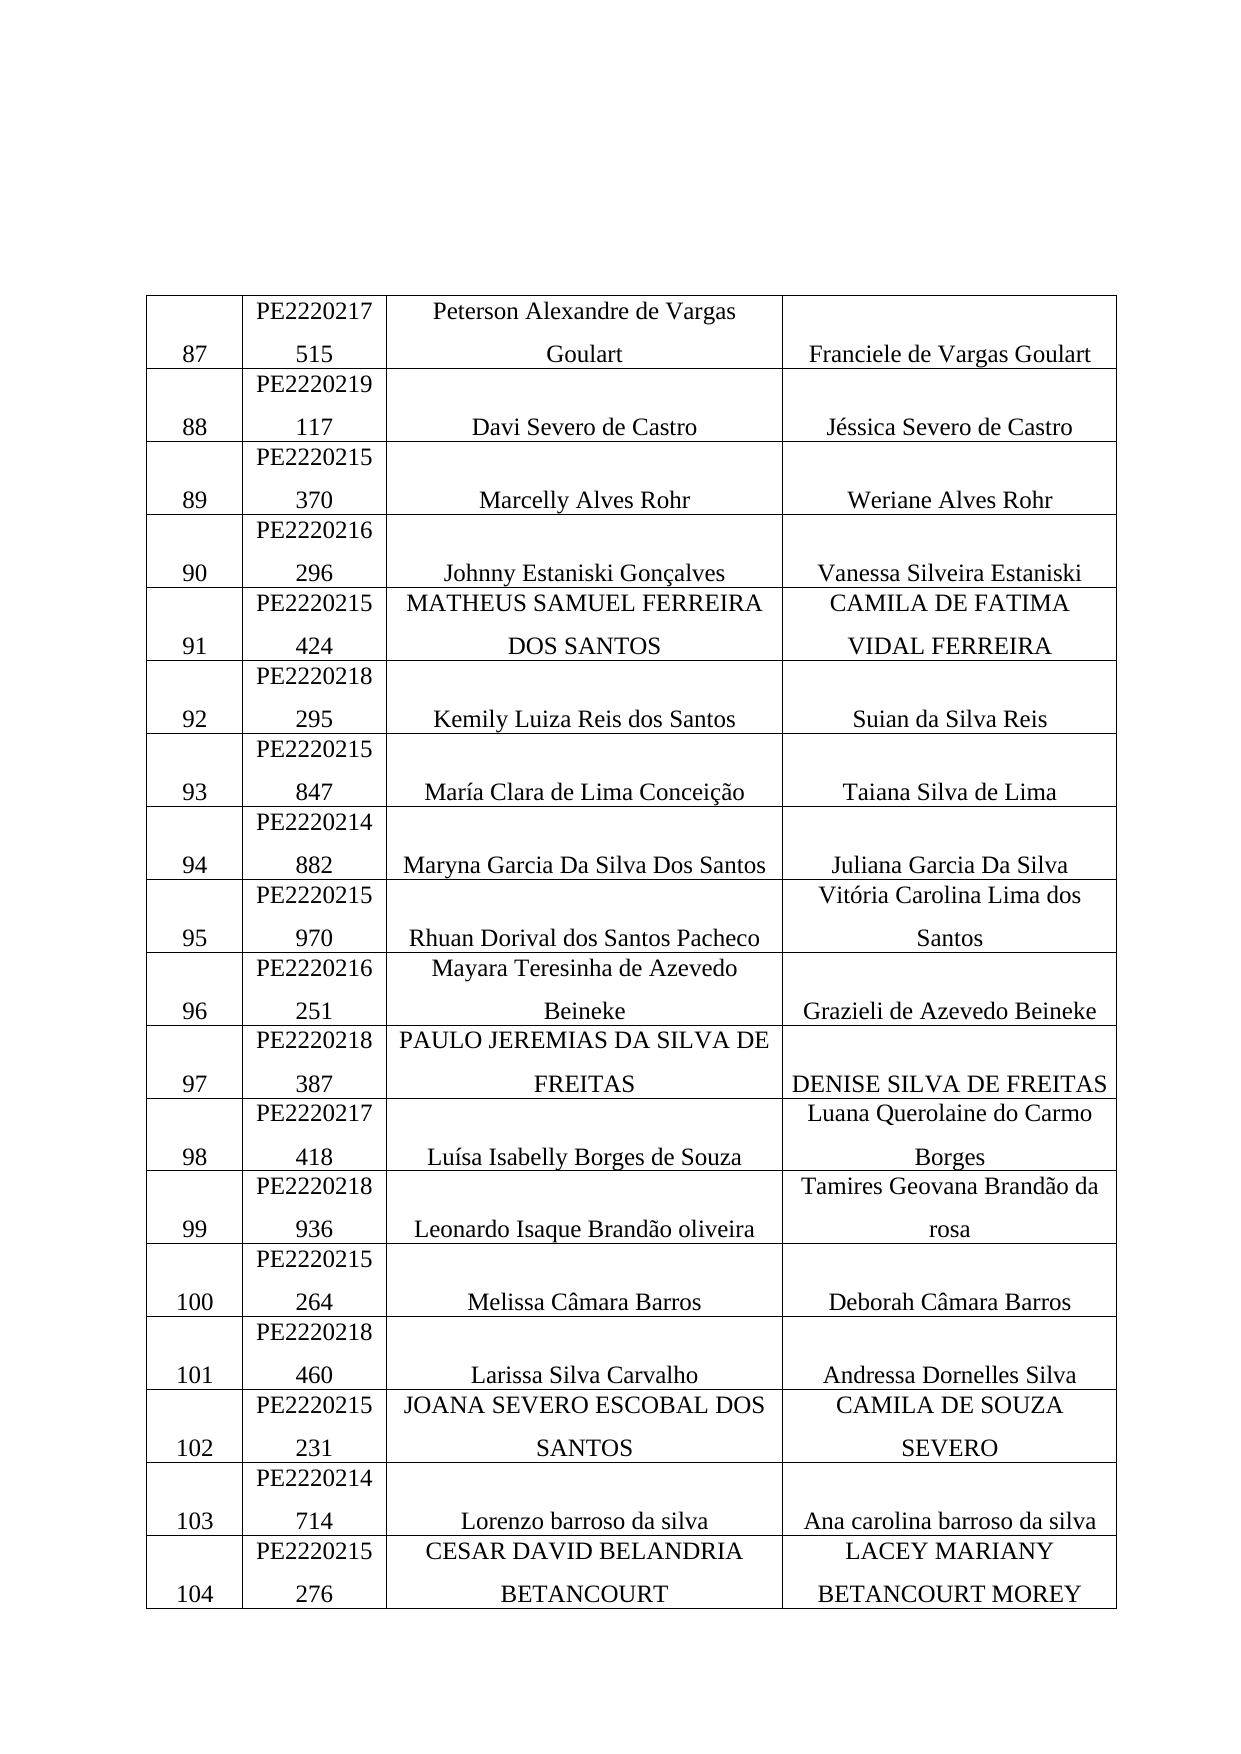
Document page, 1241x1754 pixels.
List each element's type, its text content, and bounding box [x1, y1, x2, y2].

table_cell 96 [147, 953, 242, 1024]
table_cell Grazieli de Azevedo Beineke [783, 953, 1116, 1024]
table_cell PE2220214714 [243, 1463, 386, 1535]
table_cell 90 [147, 515, 242, 587]
table_cell 97 [147, 1026, 242, 1097]
table_cell Andressa Dornelles Silva [783, 1317, 1116, 1389]
table_cell Jéssica Severo de Castro [783, 369, 1116, 441]
table_cell CESAR DAVID BELANDRIA BETANCOURT [387, 1536, 782, 1608]
table_cell PE2220215424 [243, 588, 386, 660]
table_cell 93 [147, 734, 242, 806]
table_cell Ana carolina barroso da silva [783, 1463, 1116, 1535]
table_cell PE2220218460 [243, 1317, 386, 1389]
table_cell Leonardo Isaque Brandão oliveira [387, 1171, 782, 1243]
table_cell Marcelly Alves Rohr [387, 442, 782, 514]
table_cell Davi Severo de Castro [387, 369, 782, 441]
table_cell 88 [147, 369, 242, 441]
table_cell PE2220215970 [243, 880, 386, 952]
table_cell PE2220217418 [243, 1099, 386, 1170]
table_cell 102 [147, 1390, 242, 1462]
table_cell CAMILA DE SOUZA SEVERO [783, 1390, 1116, 1462]
table_cell 94 [147, 807, 242, 879]
table_cell PE2220215231 [243, 1390, 386, 1462]
table_cell PE2220216296 [243, 515, 386, 587]
table_cell Tamires Geovana Brandão da rosa [783, 1171, 1116, 1243]
table_cell Franciele de Vargas Goulart [783, 296, 1116, 368]
table_cell 92 [147, 661, 242, 733]
table_cell 103 [147, 1463, 242, 1535]
table_cell PE2220218936 [243, 1171, 386, 1243]
table_cell Rhuan Dorival dos Santos Pacheco [387, 880, 782, 952]
table_cell Kemily Luiza Reis dos Santos [387, 661, 782, 733]
table_cell PAULO JEREMIAS DA SILVA DE FREITAS [387, 1026, 782, 1097]
table_cell Juliana Garcia Da Silva [783, 807, 1116, 879]
table_cell 87 [147, 296, 242, 368]
table_cell PE2220215847 [243, 734, 386, 806]
table_cell PE2220215264 [243, 1244, 386, 1316]
table_cell CAMILA DE FATIMA VIDAL FERREIRA [783, 588, 1116, 660]
table_cell Weriane Alves Rohr [783, 442, 1116, 514]
table_cell Peterson Alexandre de Vargas Goulart [387, 296, 782, 368]
table_cell PE2220218387 [243, 1026, 386, 1097]
table_cell PE2220219117 [243, 369, 386, 441]
table_cell Johnny Estaniski Gonçalves [387, 515, 782, 587]
table_cell 89 [147, 442, 242, 514]
table_cell PE2220215370 [243, 442, 386, 514]
table_cell 99 [147, 1171, 242, 1243]
table_cell 101 [147, 1317, 242, 1389]
table_cell Lorenzo barroso da silva [387, 1463, 782, 1535]
table_cell Larissa Silva Carvalho [387, 1317, 782, 1389]
table_cell Vanessa Silveira Estaniski [783, 515, 1116, 587]
table_cell PE2220215276 [243, 1536, 386, 1608]
table_cell Luísa Isabelly Borges de Souza [387, 1099, 782, 1170]
table_cell Melissa Câmara Barros [387, 1244, 782, 1316]
table_cell Mayara Teresinha de Azevedo Beineke [387, 953, 782, 1024]
table_cell 95 [147, 880, 242, 952]
table_cell Vitória Carolina Lima dos Santos [783, 880, 1116, 952]
table_cell MATHEUS SAMUEL FERREIRA DOS SANTOS [387, 588, 782, 660]
table_cell LACEY MARIANY BETANCOURT MOREY [783, 1536, 1116, 1608]
table_cell PE2220214882 [243, 807, 386, 879]
table_cell 100 [147, 1244, 242, 1316]
table_cell Deborah Câmara Barros [783, 1244, 1116, 1316]
table_cell María Clara de Lima Conceição [387, 734, 782, 806]
table_cell PE2220218295 [243, 661, 386, 733]
table_cell PE2220217515 [243, 296, 386, 368]
table_cell Luana Querolaine do Carmo Borges [783, 1099, 1116, 1170]
table_cell Taiana Silva de Lima [783, 734, 1116, 806]
table_cell PE2220216251 [243, 953, 386, 1024]
table_cell JOANA SEVERO ESCOBAL DOS SANTOS [387, 1390, 782, 1462]
table_cell Suian da Silva Reis [783, 661, 1116, 733]
table_cell 91 [147, 588, 242, 660]
table_cell 98 [147, 1099, 242, 1170]
table_cell Maryna Garcia Da Silva Dos Santos [387, 807, 782, 879]
table_cell DENISE SILVA DE FREITAS [783, 1026, 1116, 1097]
table_cell 104 [147, 1536, 242, 1608]
